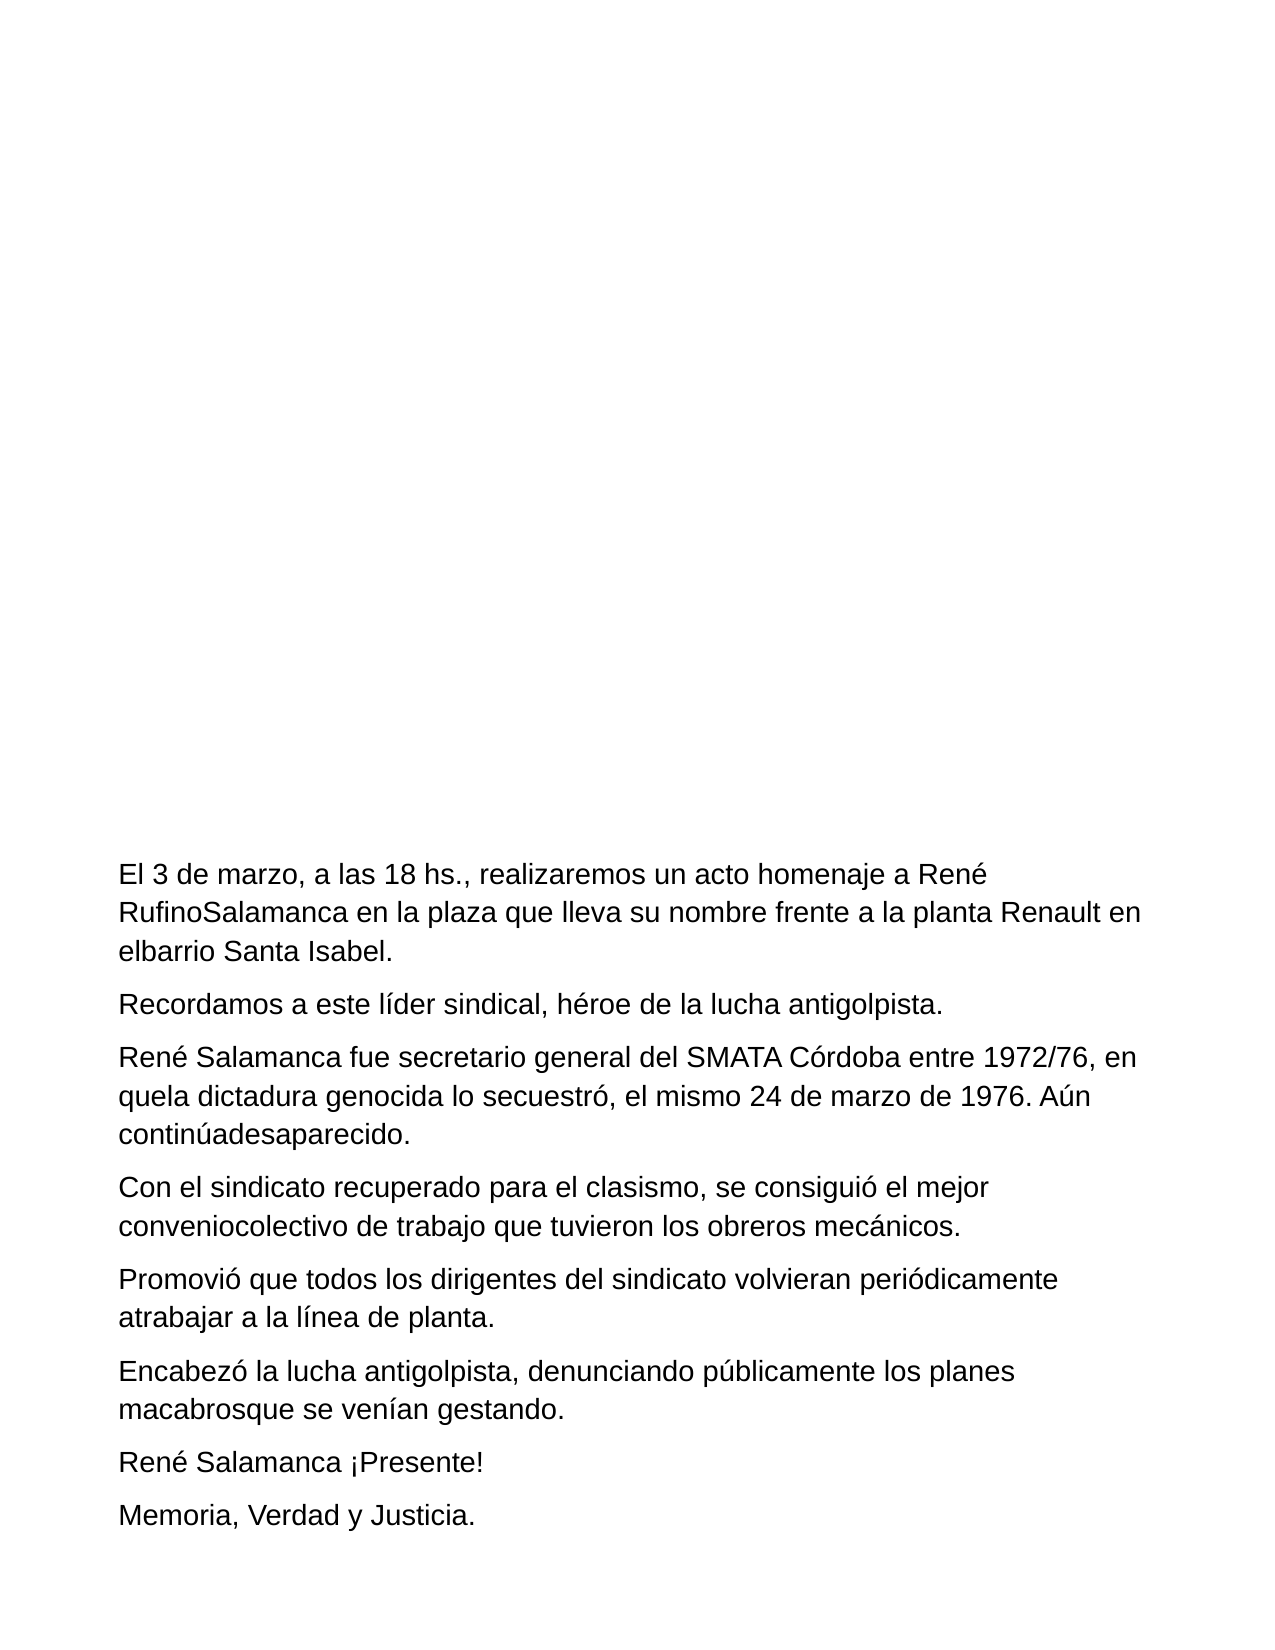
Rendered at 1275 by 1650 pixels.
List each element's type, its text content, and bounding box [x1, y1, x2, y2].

text El 3 de marzo, a las 18 hs., realizaremos un acto homenaje a René RufinoSalamanca en la plaza que lleva su nombre frente a la planta Renault en elbarrio Santa Isabel. [118, 857, 1157, 967]
text René Salamanca fue secretario general del SMATA Córdoba entre 1972/76, en quela dictadura genocida lo secuestró, el mismo 24 de marzo de 1976. Aún continúadesaparecido. [118, 1040, 1157, 1151]
text Encabezó la lucha antigolpista, denunciando públicamente los planes macabrosque se venían gestando. [118, 1353, 1157, 1426]
text René Salamanca ¡Presente! [118, 1445, 1157, 1479]
text Promovió que todos los dirigentes del sindicato volvieran periódicamente atrabajar a la línea de planta. [118, 1262, 1157, 1334]
text Con el sindicato recuperado para el clasismo, se consiguió el mejor conveniocolectivo de trabajo que tuvieron los obreros mecánicos. [118, 1170, 1157, 1242]
text Recordamos a este líder sindical, héroe de la lucha antigolpista. [118, 987, 1157, 1020]
text Memoria, Verdad y Justicia. [118, 1498, 1157, 1532]
